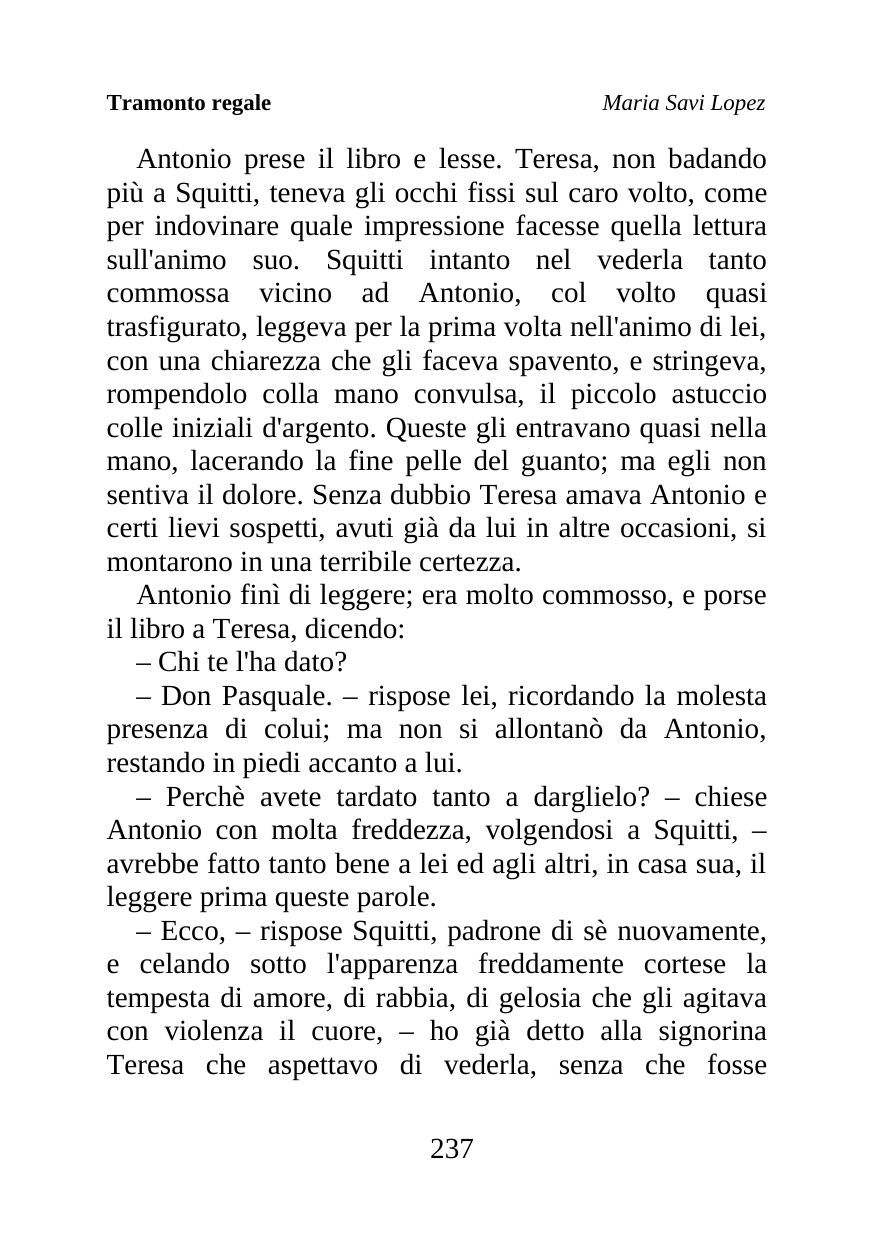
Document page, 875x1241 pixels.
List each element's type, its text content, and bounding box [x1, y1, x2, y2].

text Antonio prese il libro e lesse. Teresa, non badando più a Squitti, teneva gli occhi fissi sul caro volto, come per indovinare quale impressione facesse quella lettura sull'animo suo. Squitti intanto nel vederla tanto commossa vicino ad Antonio, col volto quasi trasfigurato, leggeva per la prima volta nell'animo di lei, con una chiarezza che gli faceva spavento, e stringeva, rompendolo colla mano convulsa, il piccolo astuccio colle iniziali d'argento. Queste gli entravano quasi nella mano, lacerando la fine pelle del guanto; ma egli non sentiva il dolore. Senza dubbio Teresa amava Antonio e certi lievi sospetti, avuti già da lui in altre occasioni, si montarono in una terribile certezza. [106, 141, 768, 577]
text – Chi te l'ha dato? [106, 644, 768, 678]
text Antonio finì di leggere; era molto commosso, e porse il libro a Teresa, dicendo: [106, 577, 768, 644]
text – Ecco, – rispose Squitti, padrone di sè nuovamente, e celando sotto l'apparenza freddamente cortese la tempesta di amore, di rabbia, di gelosia che gli agitava con violenza il cuore, – ho già detto alla signorina Teresa che aspettavo di vederla, senza che fosse [106, 913, 768, 1081]
text – Perchè avete tardato tanto a darglielo? – chiese Antonio con molta freddezza, volgendosi a Squitti, – avrebbe fatto tanto bene a lei ed agli altri, in casa sua, il leggere prima queste parole. [106, 779, 768, 913]
text – Don Pasquale. – rispose lei, ricordando la molesta presenza di colui; ma non si allontanò da Antonio, restando in piedi accanto a lui. [106, 678, 768, 779]
